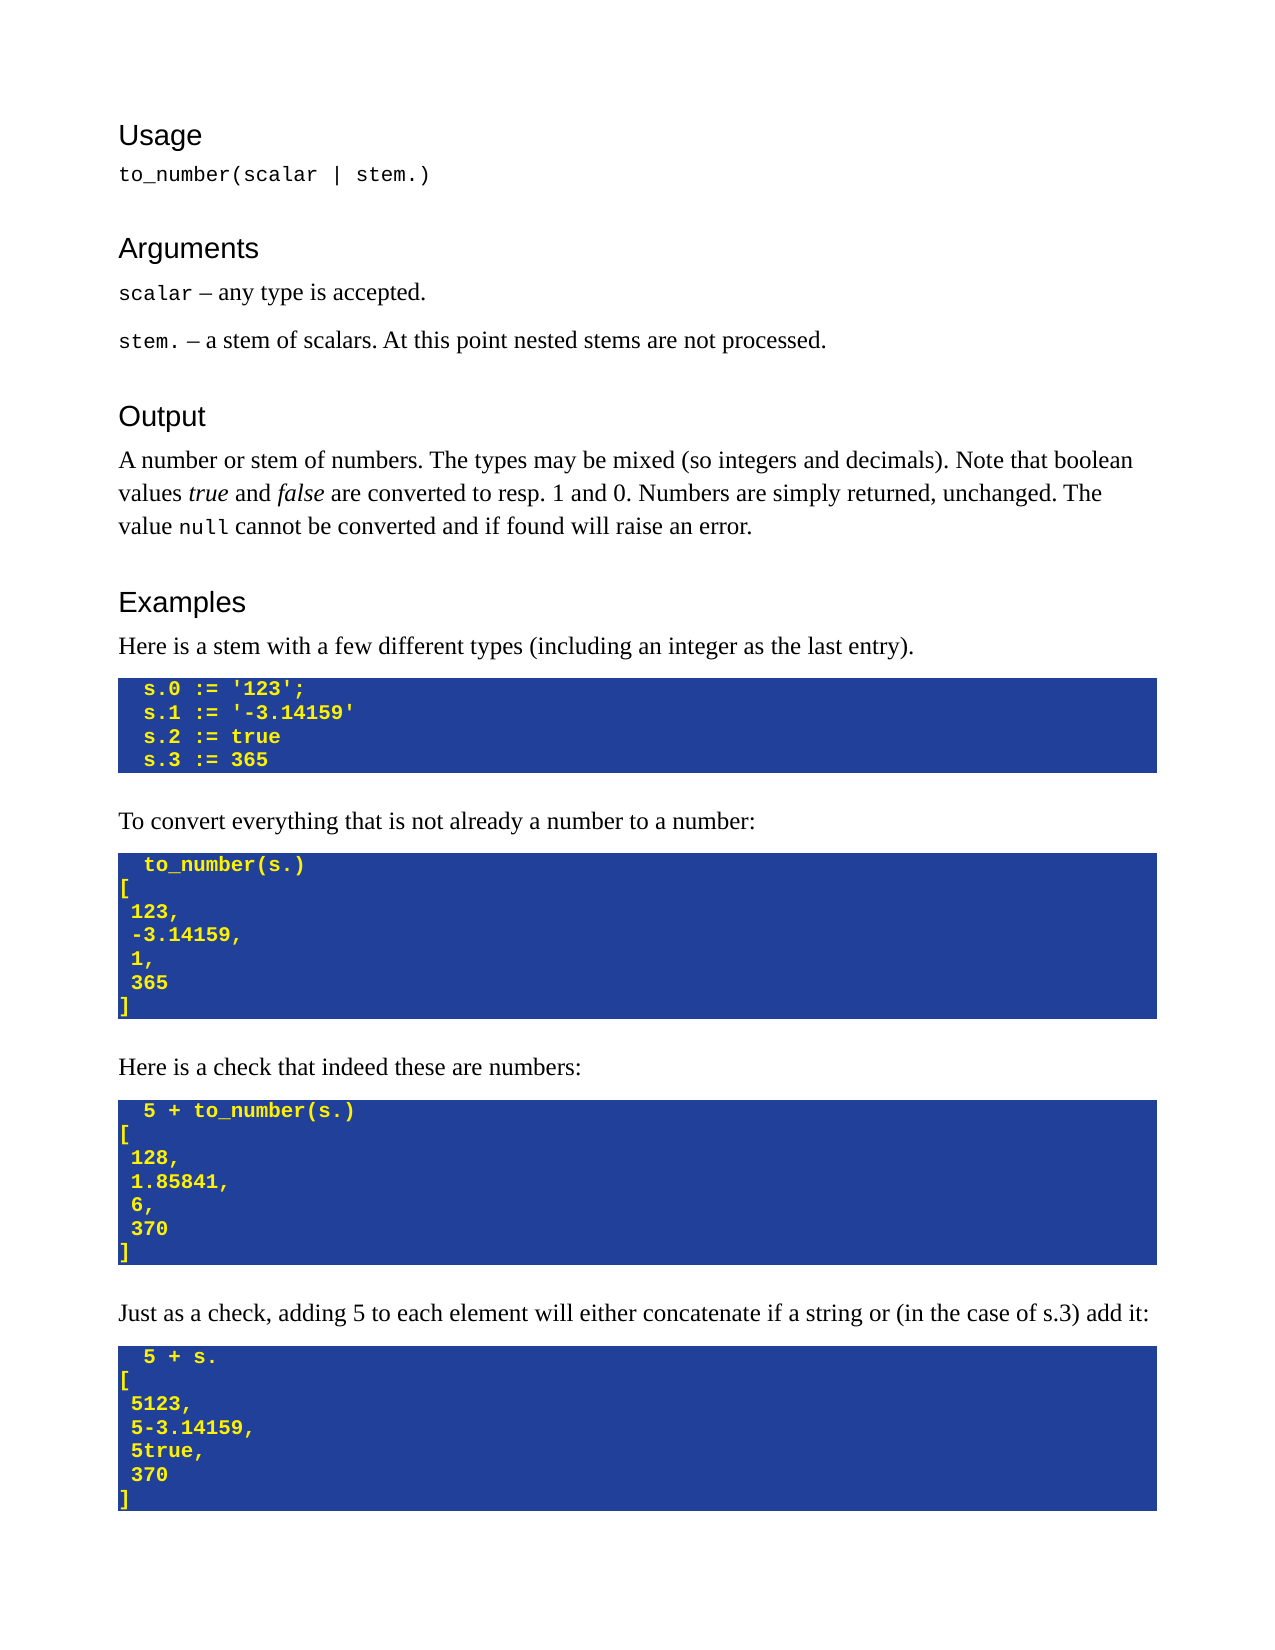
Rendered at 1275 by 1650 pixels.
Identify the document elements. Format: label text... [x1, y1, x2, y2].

text 5-3.14159, [118, 1417, 1157, 1440]
text stem. – a stem of scalars. At this point nested stems are not processed. [118, 326, 1157, 355]
subtitle Output [118, 399, 1157, 433]
text ] [118, 995, 1157, 1019]
text 1.85841, [118, 1171, 1157, 1194]
text 6, [118, 1194, 1157, 1218]
text Here is a check that indeed these are numbers: [118, 1019, 1157, 1081]
text -3.14159, [118, 924, 1157, 948]
text Here is a stem with a few different types (including an integer as the last entry). [118, 631, 1157, 659]
text scalar – any type is accepted. [118, 277, 1157, 307]
text A number or stem of numbers. The types may be mixed (so integers and decimals). Note that boolean values true and false are converted to resp. 1 and 0. Numbers are simply returned, unchanged. The value null cannot be converted and if found will raise an error. [118, 445, 1157, 541]
text [ [118, 877, 1157, 901]
text Just as a check, adding 5 to each element will either concatenate if a string or (in the case of s.3) add it: [118, 1265, 1157, 1327]
text [ [118, 1369, 1157, 1393]
text 5true, [118, 1440, 1157, 1464]
text 365 [118, 972, 1157, 995]
text ] [118, 1488, 1157, 1511]
text s.3 := 365 [118, 749, 1157, 773]
text to_number(scalar | stem.) [118, 164, 1157, 188]
text 370 [118, 1464, 1157, 1488]
text 5 + to_number(s.) [118, 1100, 1157, 1123]
text s.0 := '123'; [118, 678, 1157, 702]
text 370 [118, 1218, 1157, 1242]
text s.2 := true [118, 726, 1157, 749]
text 123, [118, 901, 1157, 924]
subtitle Usage [118, 118, 1157, 152]
text 5123, [118, 1393, 1157, 1417]
text 128, [118, 1147, 1157, 1171]
subtitle Arguments [118, 231, 1157, 264]
text to_number(s.) [118, 853, 1157, 877]
text ] [118, 1242, 1157, 1265]
text s.1 := '-3.14159' [118, 702, 1157, 726]
text 1, [118, 948, 1157, 972]
subtitle Examples [118, 585, 1157, 618]
text 5 + s. [118, 1346, 1157, 1369]
text [ [118, 1123, 1157, 1147]
text To convert everything that is not already a number to a number: [118, 773, 1157, 835]
